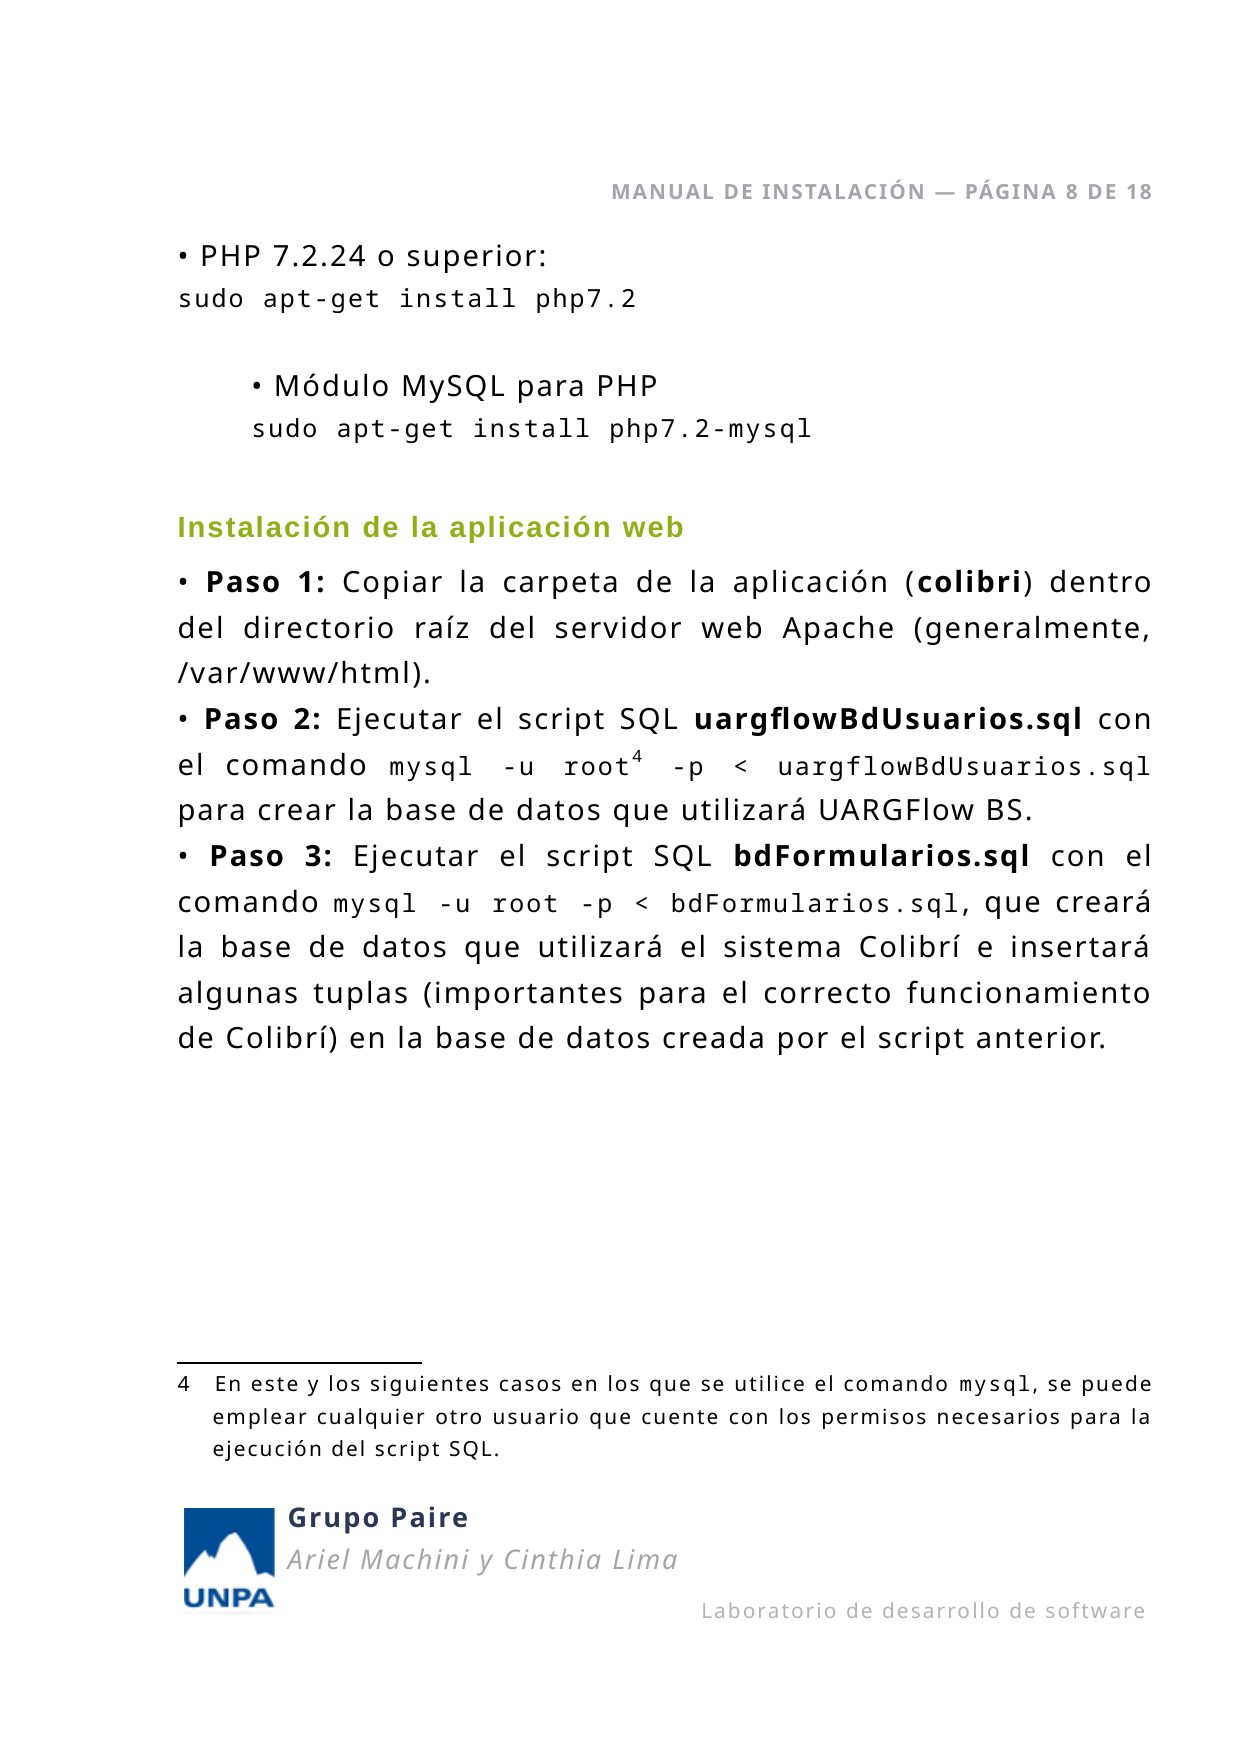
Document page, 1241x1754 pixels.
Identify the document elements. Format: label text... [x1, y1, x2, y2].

subtitle Instalación de la aplicación web [177, 511, 1152, 544]
text • Paso 3: Ejecutar el script SQL bdFormularios.sql con el comando mysql -u root -p < bdFormularios.sql, que creará la base de datos que utilizará el sistema Colibrí e insertará algunas tuplas (importantes para el correcto funcionamiento de Colibrí) en la base de datos creada por el script anterior. [177, 835, 1152, 1057]
text • Módulo MySQL para PHP [251, 366, 1152, 405]
text • Paso 1: Copiar la carpeta de la aplicación (colibri) dentro del directorio raíz del servidor web Apache (generalmente, /var/www/html). [177, 562, 1152, 692]
text • PHP 7.2.24 o superior: [177, 235, 1152, 275]
text sudo apt-get install php7.2 [177, 281, 1152, 315]
picture [184, 1508, 275, 1614]
text sudo apt-get install php7.2-mysql [251, 411, 1152, 445]
text En este y los siguientes casos en los que se utilice el comando mysql, se puede emplear cualquier otro usuario que cuente con los permisos necesarios para la ejecución del script SQL. [177, 1369, 1152, 1463]
text • Paso 2: Ejecutar el script SQL uargflowBdUsuarios.sql con el comando mysql -u root -p < uargflowBdUsuarios.sql para crear la base de datos que utilizará UARGFlow BS. [177, 698, 1152, 829]
